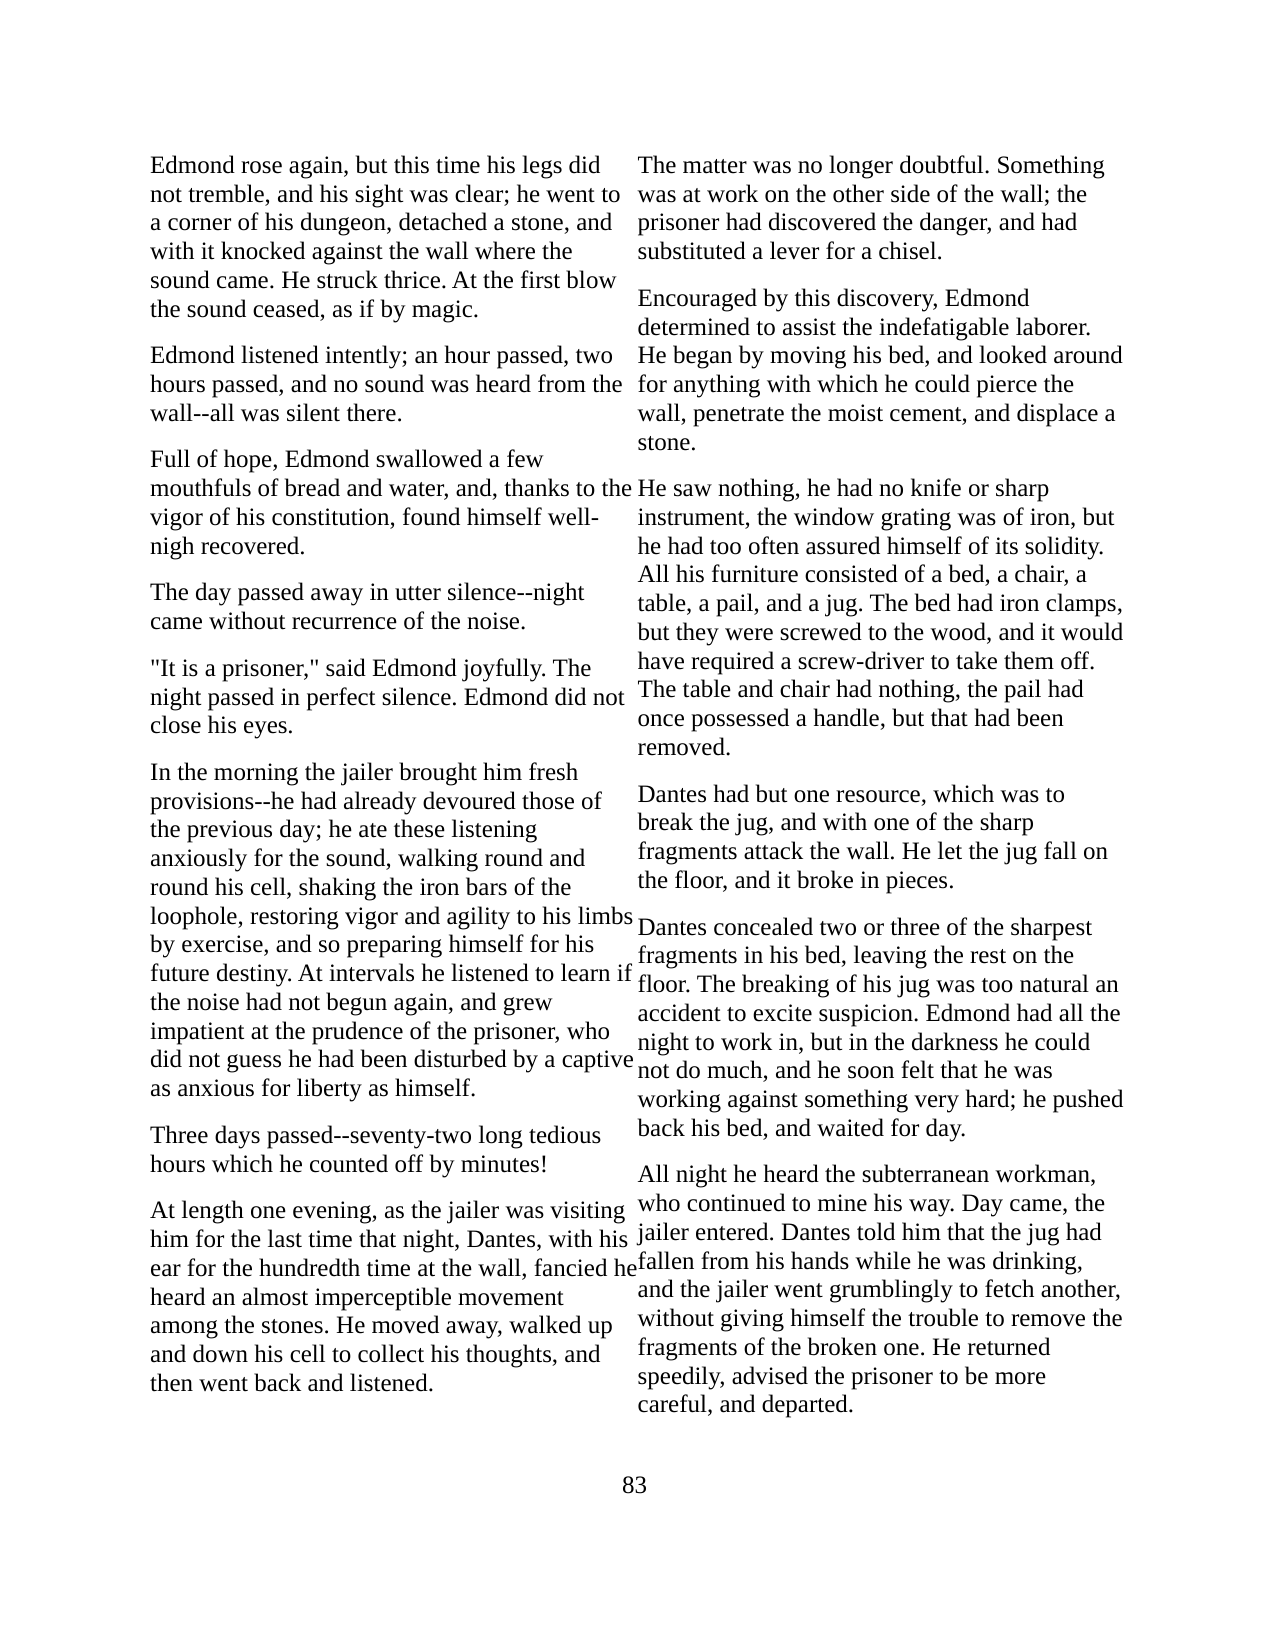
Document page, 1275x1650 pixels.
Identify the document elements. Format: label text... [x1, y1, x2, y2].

text At length one evening, as the jailer was visiting him for the last time that night, Dantes, with his ear for the hundredth time at the wall, fancied he heard an almost imperceptible movement among the stones. He moved away, walked up and down his cell to collect his thoughts, and then went back and listened. [150, 1195, 637, 1397]
text Three days passed--seventy-two long tedious hours which he counted off by minutes! [150, 1120, 637, 1177]
text Full of hope, Edmond swallowed a few mouthfuls of bread and water, and, thanks to the vigor of his constitution, found himself well-nigh recovered. [150, 444, 637, 559]
text All night he heard the subterranean workman, who continued to mine his way. Day came, the jailer entered. Dantes told him that the jug had fallen from his hands while he was drinking, and the jailer went grumblingly to fetch another, without giving himself the trouble to remove the fragments of the broken one. He returned speedily, advised the prisoner to be more careful, and departed. [637, 1159, 1125, 1418]
text He saw nothing, he had no knife or sharp instrument, the window grating was of iron, but he had too often assured himself of its solidity. All his furniture consisted of a bed, a chair, a table, a pail, and a jug. The bed had iron clamps, but they were screwed to the wood, and it would have required a screw-driver to take them off. The table and chair had nothing, the pail had once possessed a handle, but that had been removed. [637, 473, 1125, 761]
text The matter was no longer doubtful. Something was at work on the other side of the wall; the prisoner had discovered the danger, and had substituted a lever for a chisel. [637, 150, 1125, 265]
text Dantes concealed two or three of the sharpest fragments in his bed, leaving the rest on the floor. The breaking of his jug was too natural an accident to excite suspicion. Edmond had all the night to work in, but in the darkness he could not do much, and he soon felt that he was working against something very hard; he pushed back his bed, and waited for day. [637, 912, 1125, 1142]
text "It is a prisoner," said Edmond joyfully. The night passed in perfect silence. Edmond did not close his eyes. [150, 653, 637, 739]
text Edmond listened intently; an hour passed, two hours passed, and no sound was heard from the wall--all was silent there. [150, 340, 637, 427]
text Dantes had but one resource, which was to break the jug, and with one of the sharp fragments attack the wall. He let the jug fall on the floor, and it broke in pieces. [637, 779, 1125, 894]
text Edmond rose again, but this time his legs did not tremble, and his sight was clear; he went to a corner of his dungeon, detached a stone, and with it knocked against the wall where the sound came. He struck thrice. At the first blow the sound ceased, as if by magic. [150, 150, 637, 322]
text Encouraged by this discovery, Edmond determined to assist the indefatigable laborer. He began by moving his bed, and looked around for anything with which he could pierce the wall, penetrate the moist cement, and displace a stone. [637, 283, 1125, 455]
text The day passed away in utter silence--night came without recurrence of the noise. [150, 577, 637, 635]
text In the morning the jailer brought him fresh provisions--he had already devoured those of the previous day; he ate these listening anxiously for the sound, walking round and round his cell, shaking the iron bars of the loophole, restoring vigor and agility to his limbs by exercise, and so preparing himself for his future destiny. At intervals he listened to learn if the noise had not begun again, and grew impatient at the prudence of the prisoner, who did not guess he had been disturbed by a captive as anxious for liberty as himself. [150, 757, 637, 1102]
